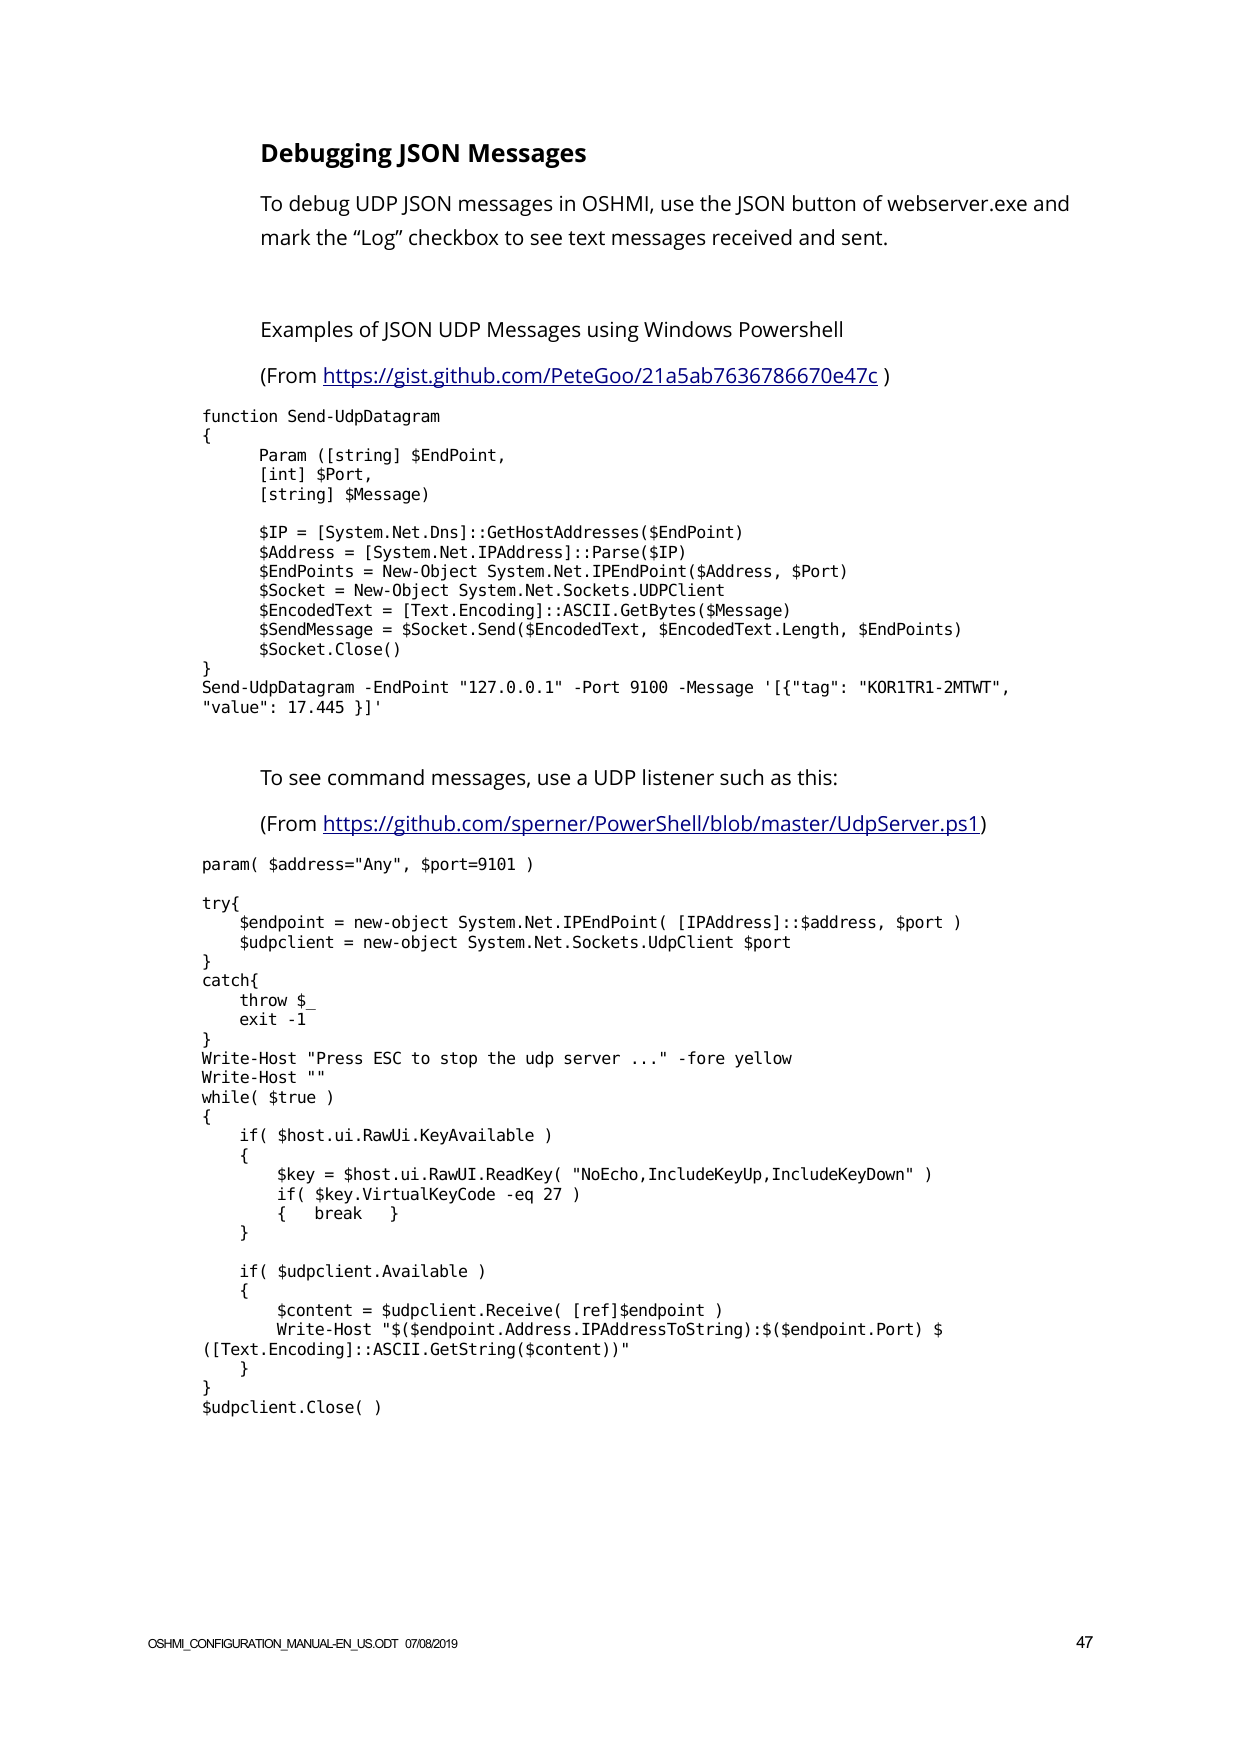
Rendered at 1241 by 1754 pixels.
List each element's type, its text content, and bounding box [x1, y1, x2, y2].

text try{ [202, 894, 1093, 913]
text $udpclient.Close( ) [202, 1397, 1093, 1417]
text } [202, 659, 1093, 678]
text { break } [202, 1204, 1093, 1223]
text $Address = [System.Net.IPAddress]::Parse($IP) [202, 542, 1093, 562]
text } [202, 952, 1093, 971]
text } [202, 1378, 1093, 1397]
text if( $key.VirtualKeyCode -eq 27 ) [202, 1184, 1093, 1204]
text exit -1 [202, 1010, 1093, 1029]
text param( $address="Any", $port=9101 ) [202, 855, 1093, 874]
text throw $_ [202, 991, 1093, 1010]
text } [202, 1359, 1093, 1378]
text Examples of JSON UDP Messages using Windows Powershell [260, 315, 1093, 343]
text $IP = [System.Net.Dns]::GetHostAddresses($EndPoint) [202, 523, 1093, 542]
text Send-UdpDatagram -EndPoint "127.0.0.1" -Port 9100 -Message '[{"tag": "KOR1TR1-2MTWT", "value": 17.445 }]' [202, 678, 1093, 717]
text Write-Host "" [202, 1068, 1093, 1087]
text $key = $host.ui.RawUI.ReadKey( "NoEcho,IncludeKeyUp,IncludeKeyDown" ) [202, 1165, 1093, 1184]
text catch{ [202, 971, 1093, 991]
text { [202, 1281, 1093, 1301]
text { [202, 1107, 1093, 1126]
text $content = $udpclient.Receive( [ref]$endpoint ) [202, 1301, 1093, 1320]
text if( $host.ui.RawUi.KeyAvailable ) [202, 1126, 1093, 1146]
text Write-Host "Press ESC to stop the udp server ..." -fore yellow [202, 1049, 1093, 1068]
text (From https://github.com/sperner/PowerShell/blob/master/UdpServer.ps1) [260, 809, 1093, 837]
text } [202, 1223, 1093, 1242]
text $EncodedText = [Text.Encoding]::ASCII.GetBytes($Message) [202, 601, 1093, 620]
text Param ([string] $EndPoint, [202, 446, 1093, 465]
text if( $udpclient.Available ) [202, 1262, 1093, 1281]
text $Socket = New-Object System.Net.Sockets.UDPClient [202, 581, 1093, 601]
text [string] $Message) [202, 484, 1093, 504]
text $SendMessage = $Socket.Send($EncodedText, $EncodedText.Length, $EndPoints) [202, 620, 1093, 639]
text $udpclient = new-object System.Net.Sockets.UdpClient $port [202, 932, 1093, 952]
text { [202, 1146, 1093, 1165]
text Write-Host "$($endpoint.Address.IPAddressToString):$($endpoint.Port) $([Text.Encoding]::ASCII.GetString($content))" [202, 1320, 1093, 1359]
text (From https://gist.github.com/PeteGoo/21a5ab7636786670e47c ) [260, 361, 1093, 389]
text [int] $Port, [202, 465, 1093, 484]
text $EndPoints = New-Object System.Net.IPEndPoint($Address, $Port) [202, 562, 1093, 581]
text Debugging JSON Messages [260, 136, 1093, 170]
text while( $true ) [202, 1087, 1093, 1107]
text To debug UDP JSON messages in OSHMI, use the JSON button of webserver.exe and mark the “Log” checkbox to see text messages received and sent. [260, 189, 1093, 251]
text { [202, 426, 1093, 446]
text $Socket.Close() [202, 639, 1093, 659]
text To see command messages, use a UDP listener such as this: [260, 763, 1093, 791]
text $endpoint = new-object System.Net.IPEndPoint( [IPAddress]::$address, $port ) [202, 913, 1093, 932]
text } [202, 1029, 1093, 1049]
text function Send-UdpDatagram [202, 407, 1093, 426]
